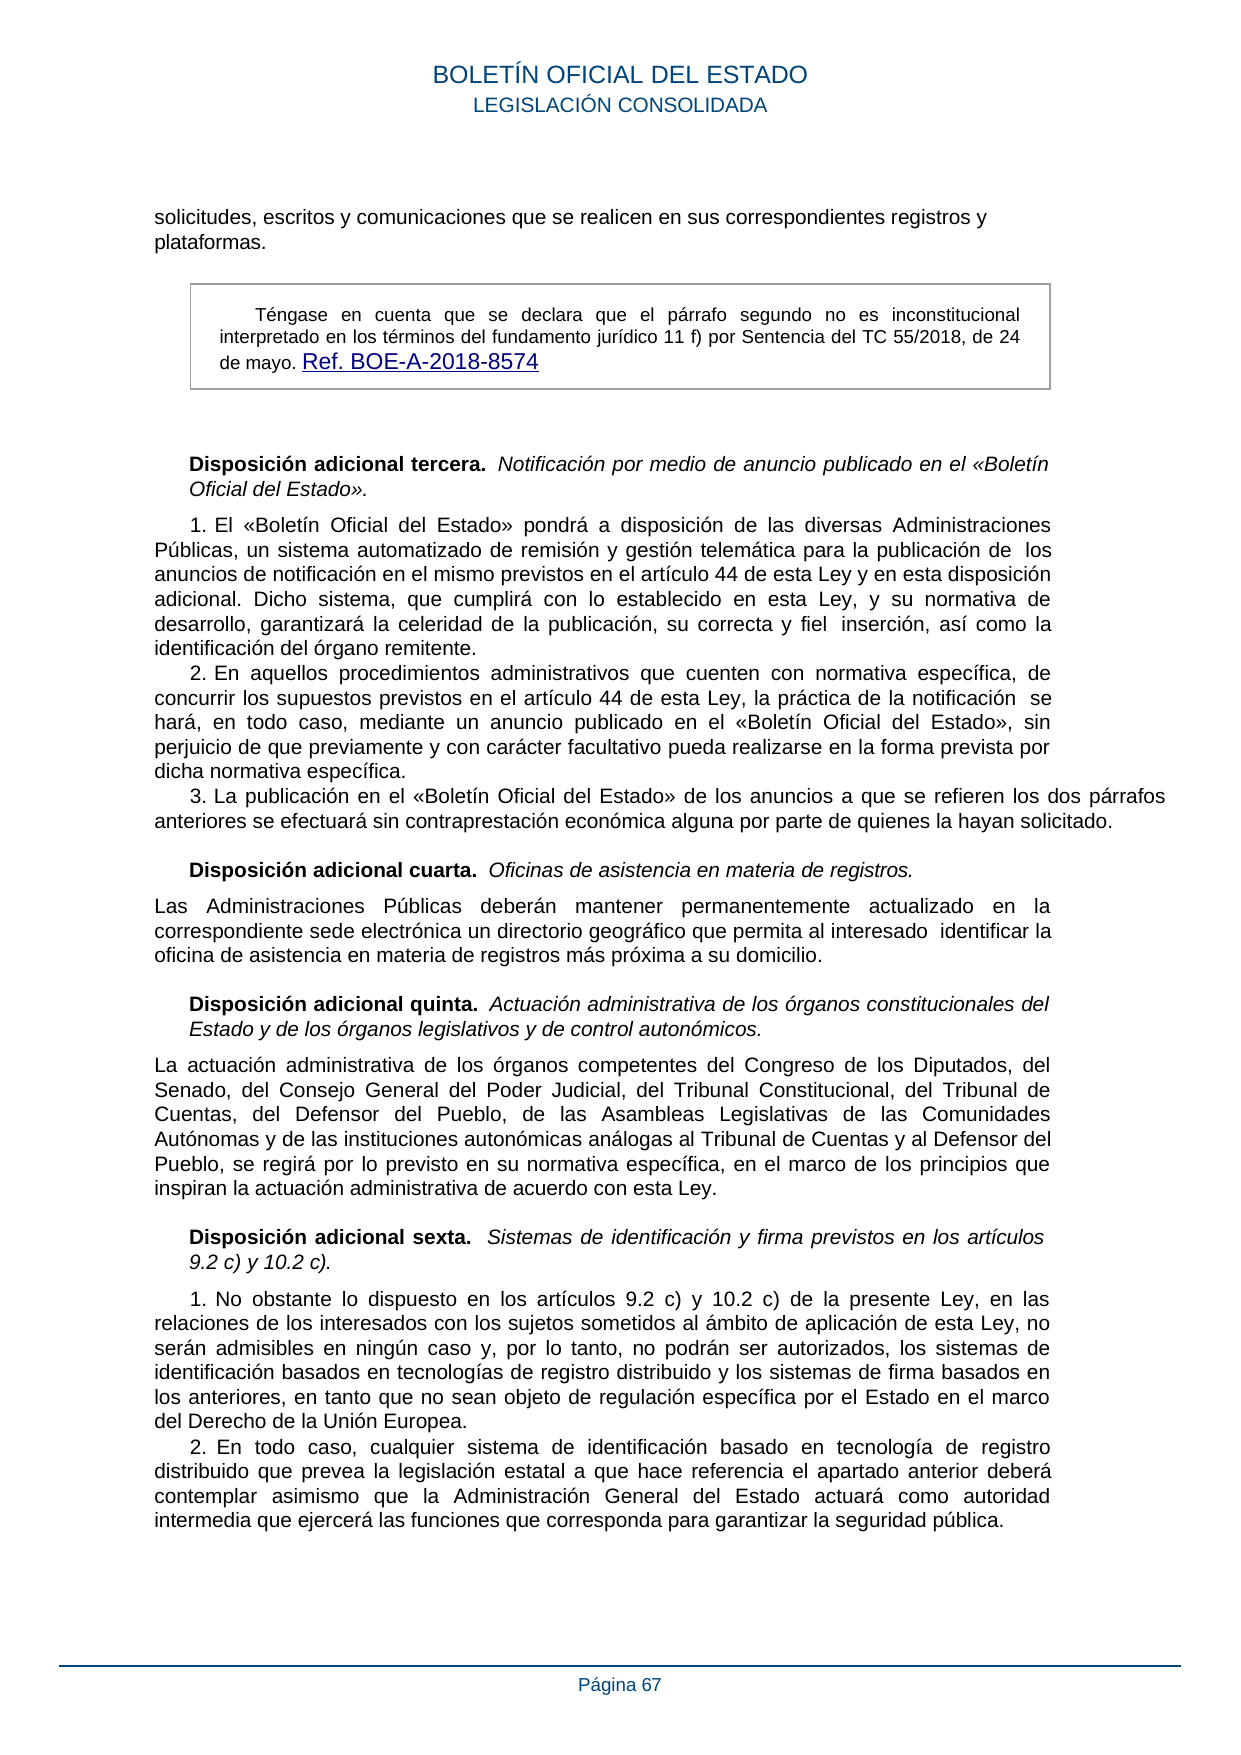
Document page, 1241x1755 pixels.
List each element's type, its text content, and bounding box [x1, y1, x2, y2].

list En aquellos procedimientos administrativos que cuenten con normativa específica, de concurrir los supuestos previstos en el artículo 44 de esta Ley, la práctica de la notificación se hará, en todo caso, mediante un anuncio publicado en el «Boletín Oficial del Estado», sin perjuicio de que previamente y con carácter facultativo pueda realizarse en la forma prevista por dicha normativa específica. [154, 661, 1052, 783]
list El «Boletín Oficial del Estado» pondrá a disposición de las diversas Administraciones Públicas, un sistema automatizado de remisión y gestión telemática para la publicación de los anuncios de notificación en el mismo previstos en el artículo 44 de esta Ley y en esta disposición adicional. Dicho sistema, que cumplirá con lo establecido en esta Ley, y su normativa de desarrollo, garantizará la celeridad de la publicación, su correcta y fiel inserción, así como la identificación del órgano remitente. [154, 513, 1052, 660]
text 9.2 c) y 10.2 c). [189, 1249, 1168, 1273]
text solicitudes, escritos y comunicaciones que se realicen en sus correspondientes registros y plataformas. [154, 205, 1052, 254]
list En todo caso, cualquier sistema de identificación basado en tecnología de registro distribuido que prevea la legislación estatal a que hace referencia el apartado anterior deberá contemplar asimismo que la Administración General del Estado actuará como autoridad intermedia que ejercerá las funciones que corresponda para garantizar la seguridad pública. [154, 1434, 1052, 1532]
text Las Administraciones Públicas deberán mantener permanentemente actualizado en la correspondiente sede electrónica un directorio geográfico que permita al interesado identificar la oficina de asistencia en materia de registros más próxima a su domicilio. [154, 894, 1052, 967]
text Téngase en cuenta que se declara que el párrafo segundo no es inconstitucional interpretado en los términos del fundamento jurídico 11 f) por Sentencia del TC 55/2018, de 24 de mayo. Ref. BOE-A-2018-8574 [219, 304, 1021, 374]
text Disposición adicional tercera. Notificación por medio de anuncio publicado en el «Boletín Oficial del Estado». [189, 452, 1052, 500]
text Disposición adicional cuarta. Oficinas de asistencia en materia de registros. [189, 857, 1168, 881]
text Disposición adicional quinta. Actuación administrativa de los órganos constitucionales del Estado y de los órganos legislativos y de control autonómicos. [189, 992, 1052, 1040]
text Disposición adicional sexta. Sistemas de identificación y firma previstos en los artículos [189, 1224, 1168, 1248]
list No obstante lo dispuesto en los artículos 9.2 c) y 10.2 c) de la presente Ley, en las relaciones de los interesados con los sujetos sometidos al ámbito de aplicación de esta Ley, no serán admisibles en ningún caso y, por lo tanto, no podrán ser autorizados, los sistemas de identificación basados en tecnologías de registro distribuido y los sistemas de firma basados en los anteriores, en tanto que no sean objeto de regulación específica por el Estado en el marco del Derecho de la Unión Europea. [154, 1286, 1052, 1433]
list La publicación en el «Boletín Oficial del Estado» de los anuncios a que se refieren los dos párrafos anteriores se efectuará sin contraprestación económica alguna por parte de quienes la hayan solicitado. [154, 784, 1168, 833]
text La actuación administrativa de los órganos competentes del Congreso de los Diputados, del Senado, del Consejo General del Poder Judicial, del Tribunal Constitucional, del Tribunal de Cuentas, del Defensor del Pueblo, de las Asambleas Legislativas de las Comunidades Autónomas y de las instituciones autonómicas análogas al Tribunal de Cuentas y al Defensor del Pueblo, se regirá por lo previsto en su normativa específica, en el marco de los principios que inspiran la actuación administrativa de acuerdo con esta Ley. [154, 1053, 1052, 1200]
